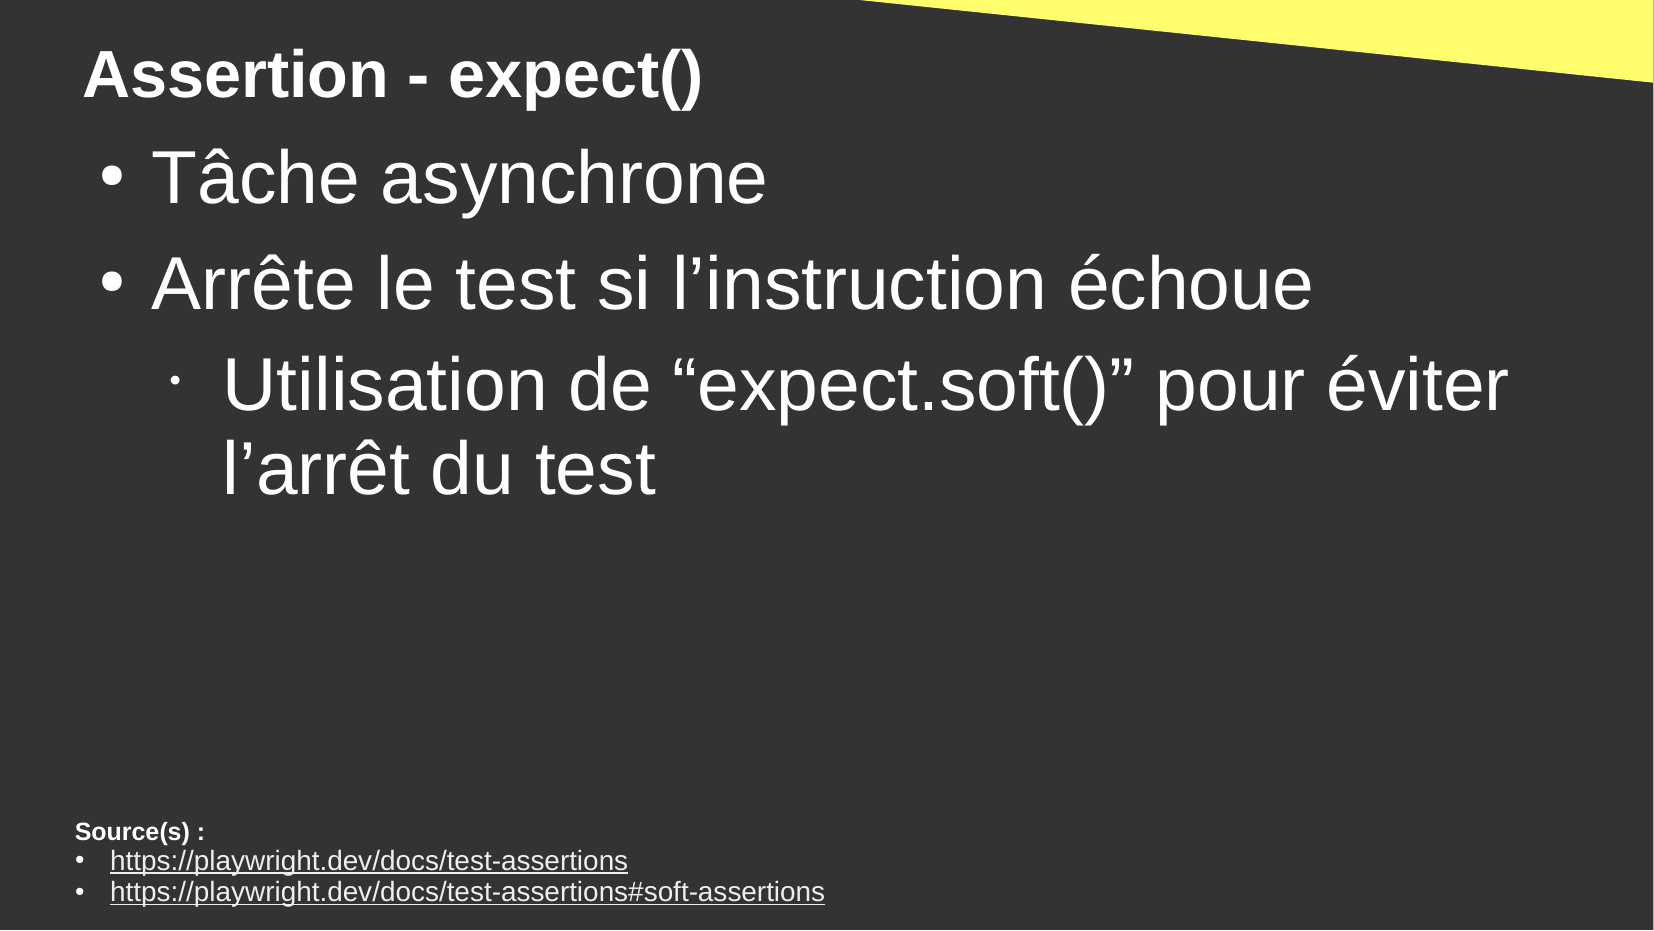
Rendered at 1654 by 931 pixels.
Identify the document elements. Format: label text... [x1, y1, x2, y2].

text_box [859, 0, 1654, 83]
title Assertion - expect() [82, 37, 1004, 119]
list Tâche asynchrone Arrête le test si l’instruction échoue Utilisation de “expect.soft()” pour éviter l’arrêt du test [80, 135, 1619, 650]
text_box Source(s) : https://playwright.dev/docs/test-assertions https://playwright.dev/docs/test-assertions#soft-assertions [60, 791, 1546, 916]
